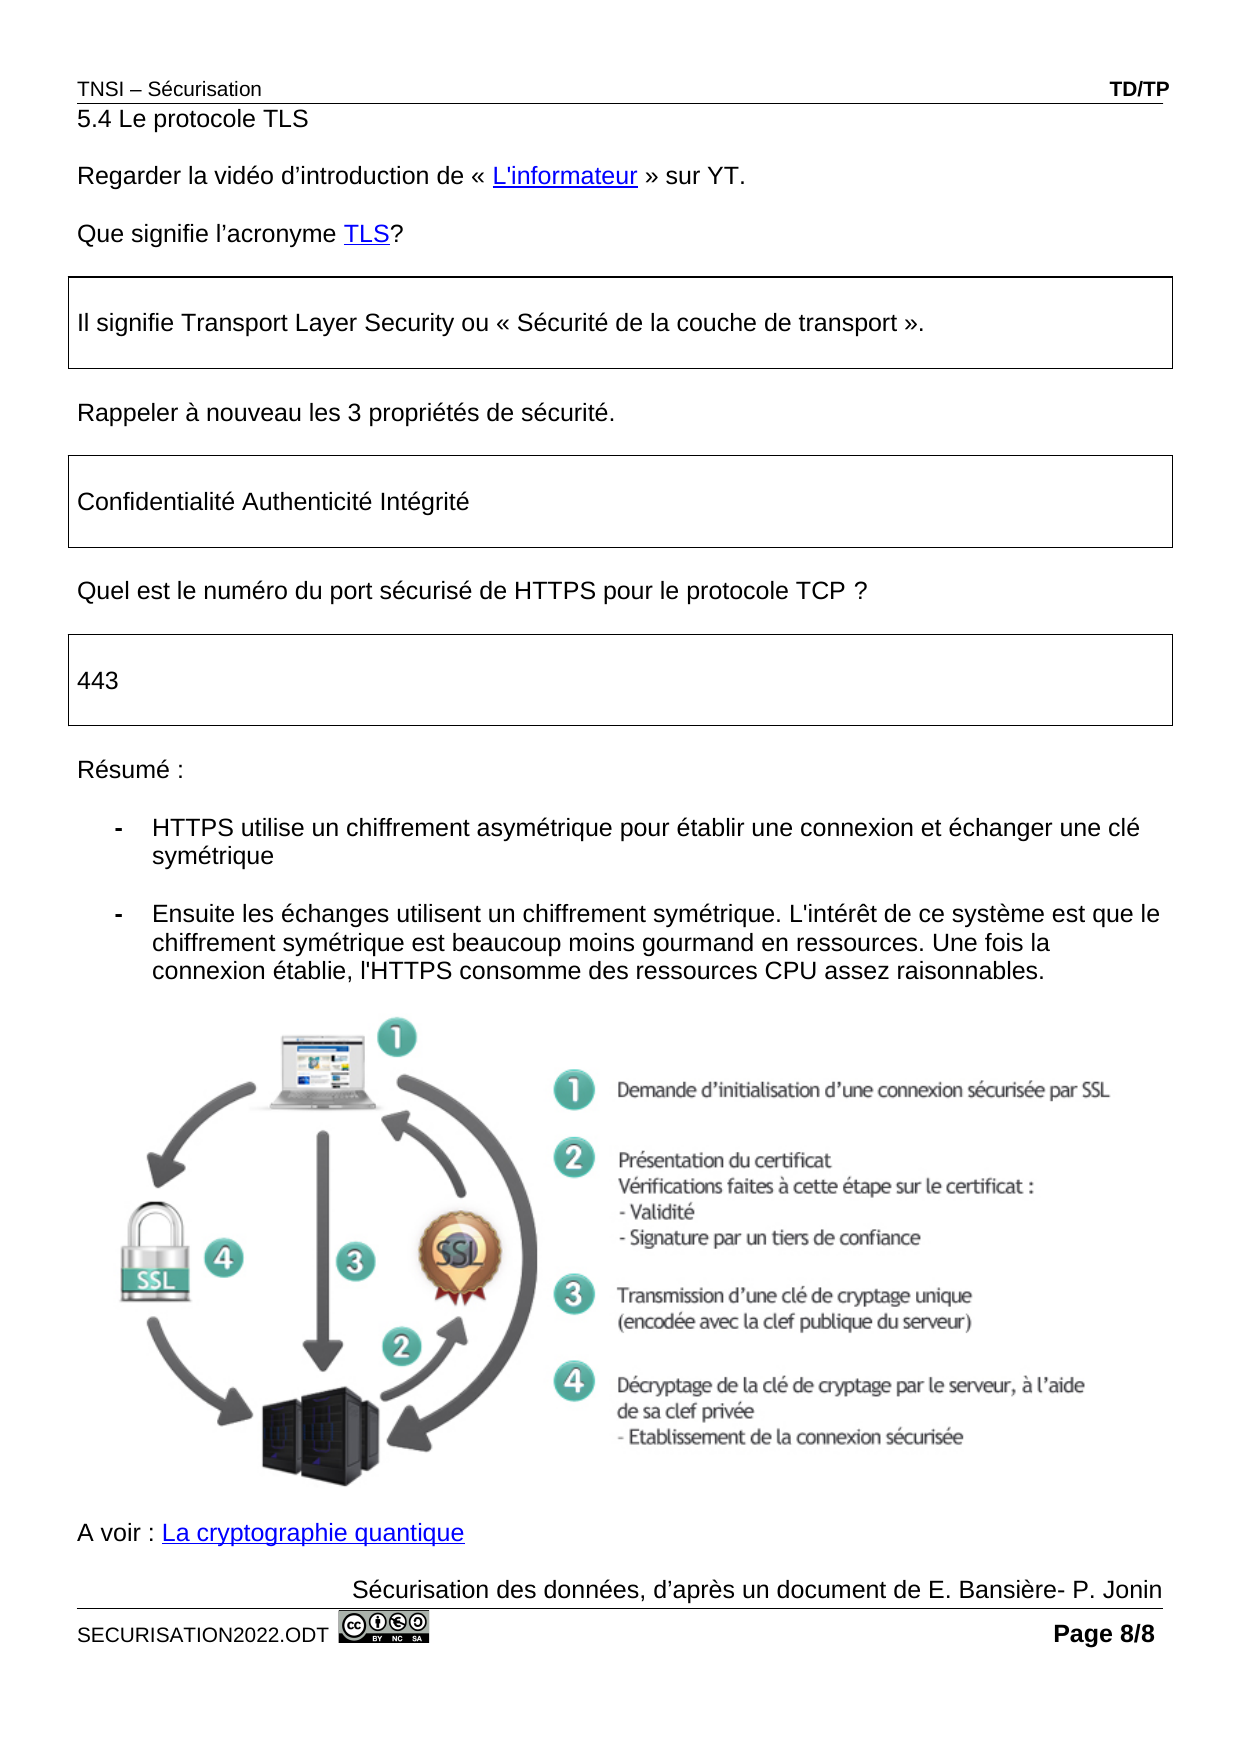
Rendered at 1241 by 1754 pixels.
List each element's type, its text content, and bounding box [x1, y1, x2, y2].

list HTTPS utilise un chiffrement asymétrique pour établir une connexion et échanger une clé symétrique [114, 813, 1163, 870]
text 5.4 Le protocole TLS [77, 104, 1163, 133]
text 443 [77, 666, 1163, 694]
text Confidentialité Authenticité Intégrité [77, 487, 1163, 516]
picture [338, 1610, 430, 1643]
text Résumé : [77, 755, 1163, 784]
text Regarder la vidéo d’introduction de « L'informateur » sur YT. [77, 161, 1163, 190]
text Quel est le numéro du port sécurisé de HTTPS pour le protocole TCP ? [77, 576, 1163, 605]
picture [103, 1013, 1137, 1489]
list Ensuite les échanges utilisent un chiffrement symétrique. L'intérêt de ce système est que le chiffrement symétrique est beaucoup moins gourmand en ressources. Une fois la connexion établie, l'HTTPS consomme des ressources CPU assez raisonnables. [114, 899, 1163, 985]
text A voir : La cryptographie quantique [77, 1517, 1163, 1546]
text Que signifie l’acronyme TLS? [77, 219, 1163, 248]
text Rappeler à nouveau les 3 propriétés de sécurité. [77, 398, 1163, 426]
text Il signifie Transport Layer Security ou « Sécurité de la couche de transport ». [77, 308, 1163, 337]
text Sécurisation des données, d’après un document de E. Bansière- P. Jonin [77, 1575, 1163, 1604]
